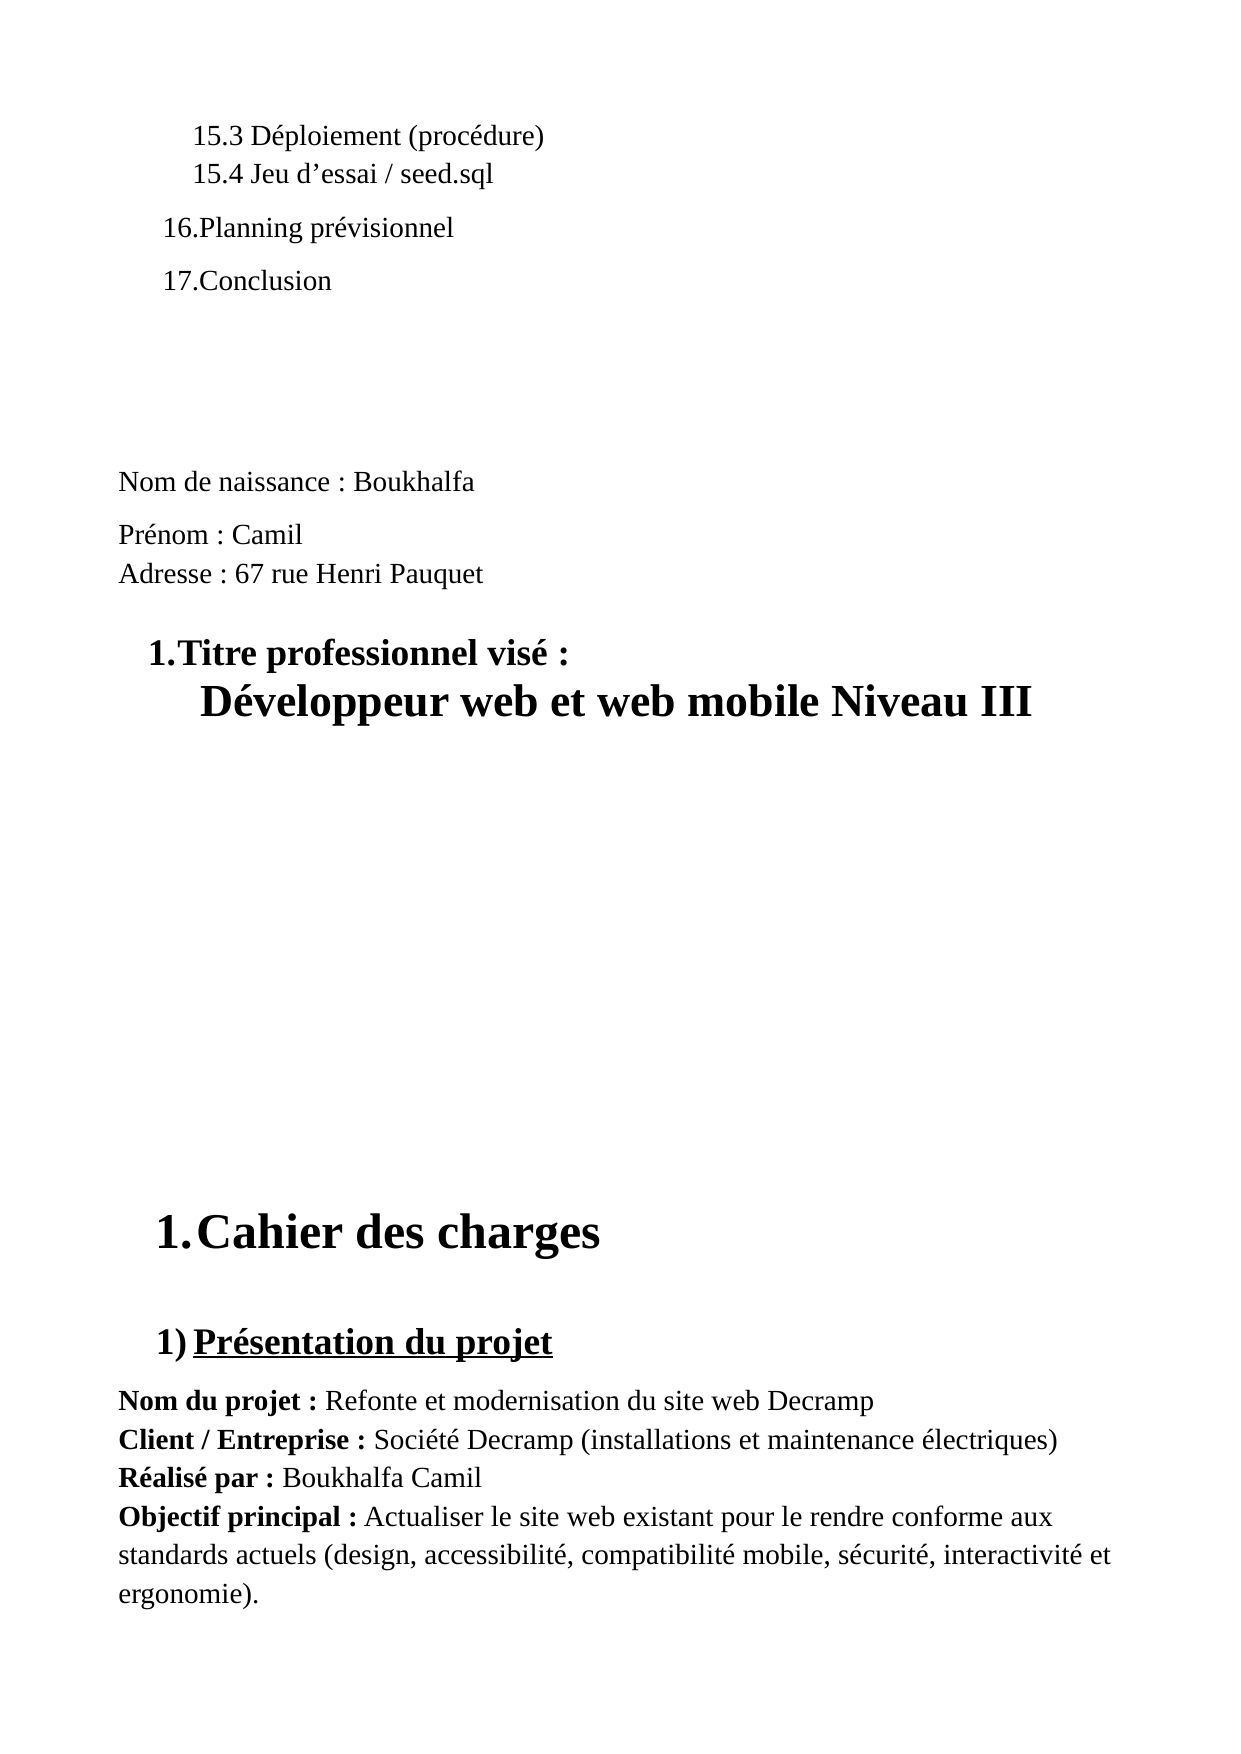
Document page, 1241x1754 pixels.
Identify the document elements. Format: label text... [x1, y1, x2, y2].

subtitle Titre professionnel visé : [148, 630, 1122, 673]
text Prénom : Camil Adresse : 67 rue Henri Pauquet [118, 517, 1122, 589]
subtitle Cahier des charges [155, 1201, 1122, 1259]
list 15.3 Déploiement (procédure) 15.4 Jeu d’essai / seed.sql [162, 118, 1122, 190]
text Nom de naissance : Boukhalfa [118, 464, 1122, 498]
list Planning prévisionnel [162, 210, 1122, 243]
text Développeur web et web mobile Niveau III [118, 673, 1122, 726]
text Nom du projet : Refonte et modernisation du site web Decramp Client / Entreprise : Société Decramp (installations et maintenance électriques) Réalisé par : Boukhalfa Camil Objectif principal : Actualiser le site web existant pour le rendre conforme aux standards actuels (design, accessibilité, compatibilité mobile, sécurité, interactivité et ergonomie). [118, 1383, 1122, 1609]
list Conclusion [162, 263, 1122, 296]
list Présentation du projet [156, 1319, 1122, 1362]
